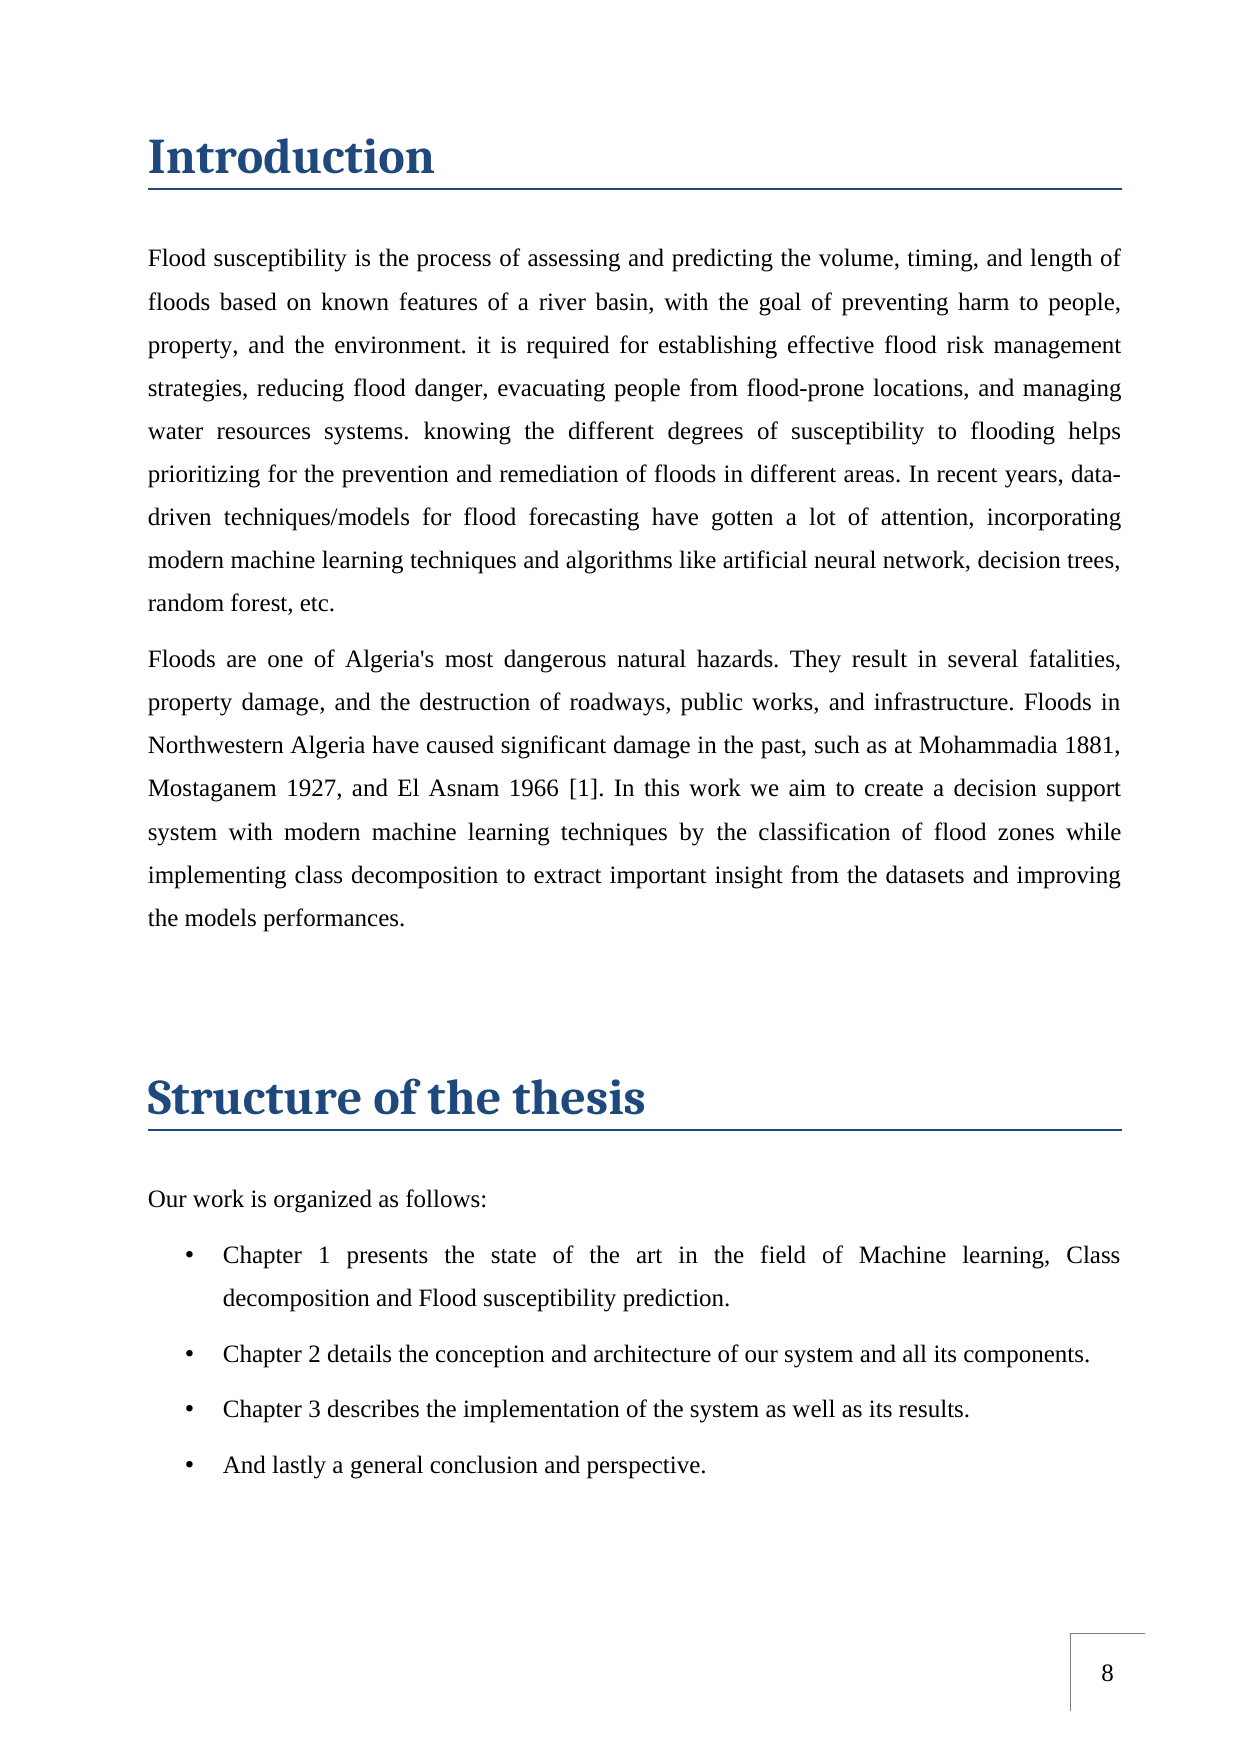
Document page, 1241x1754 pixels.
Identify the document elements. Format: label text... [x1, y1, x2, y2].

list Chapter 1 presents the state of the art in the field of Machine learning, Class decomposition and Flood susceptibility prediction. [185, 1240, 1122, 1312]
text Flood susceptibility is the process of assessing and predicting the volume, timing, and length of floods based on known features of a river basin, with the goal of preventing harm to people, property, and the environment. it is required for establishing effective flood risk management strategies, reducing flood danger, evacuating people from flood-prone locations, and managing water resources systems. knowing the different degrees of susceptibility to flooding helps prioritizing for the prevention and remediation of floods in different areas. In recent years, data-driven techniques/models for flood forecasting have gotten a lot of attention, incorporating modern machine learning techniques and algorithms like artificial neural network, decision trees, random forest, etc. [148, 243, 1122, 617]
subtitle Introduction [148, 129, 1122, 188]
list And lastly a general conclusion and perspective. [185, 1450, 1122, 1479]
subtitle Structure of the thesis [148, 1070, 1122, 1129]
text Our work is organized as follows: [148, 1184, 1122, 1213]
text Floods are one of Algeria's most dangerous natural hazards. They result in several fatalities, property damage, and the destruction of roadways, public works, and infrastructure. Floods in Northwestern Algeria have caused significant damage in the past, such as at Mohammadia 1881, Mostaganem 1927, and El Asnam 1966 [1]. In this work we aim to create a decision support system with modern machine learning techniques by the classification of flood zones while implementing class decomposition to extract important insight from the datasets and improving the models performances. [148, 644, 1122, 932]
list Chapter 2 details the conception and architecture of our system and all its components. [185, 1339, 1122, 1368]
list Chapter 3 describes the implementation of the system as well as its results. [185, 1394, 1122, 1423]
